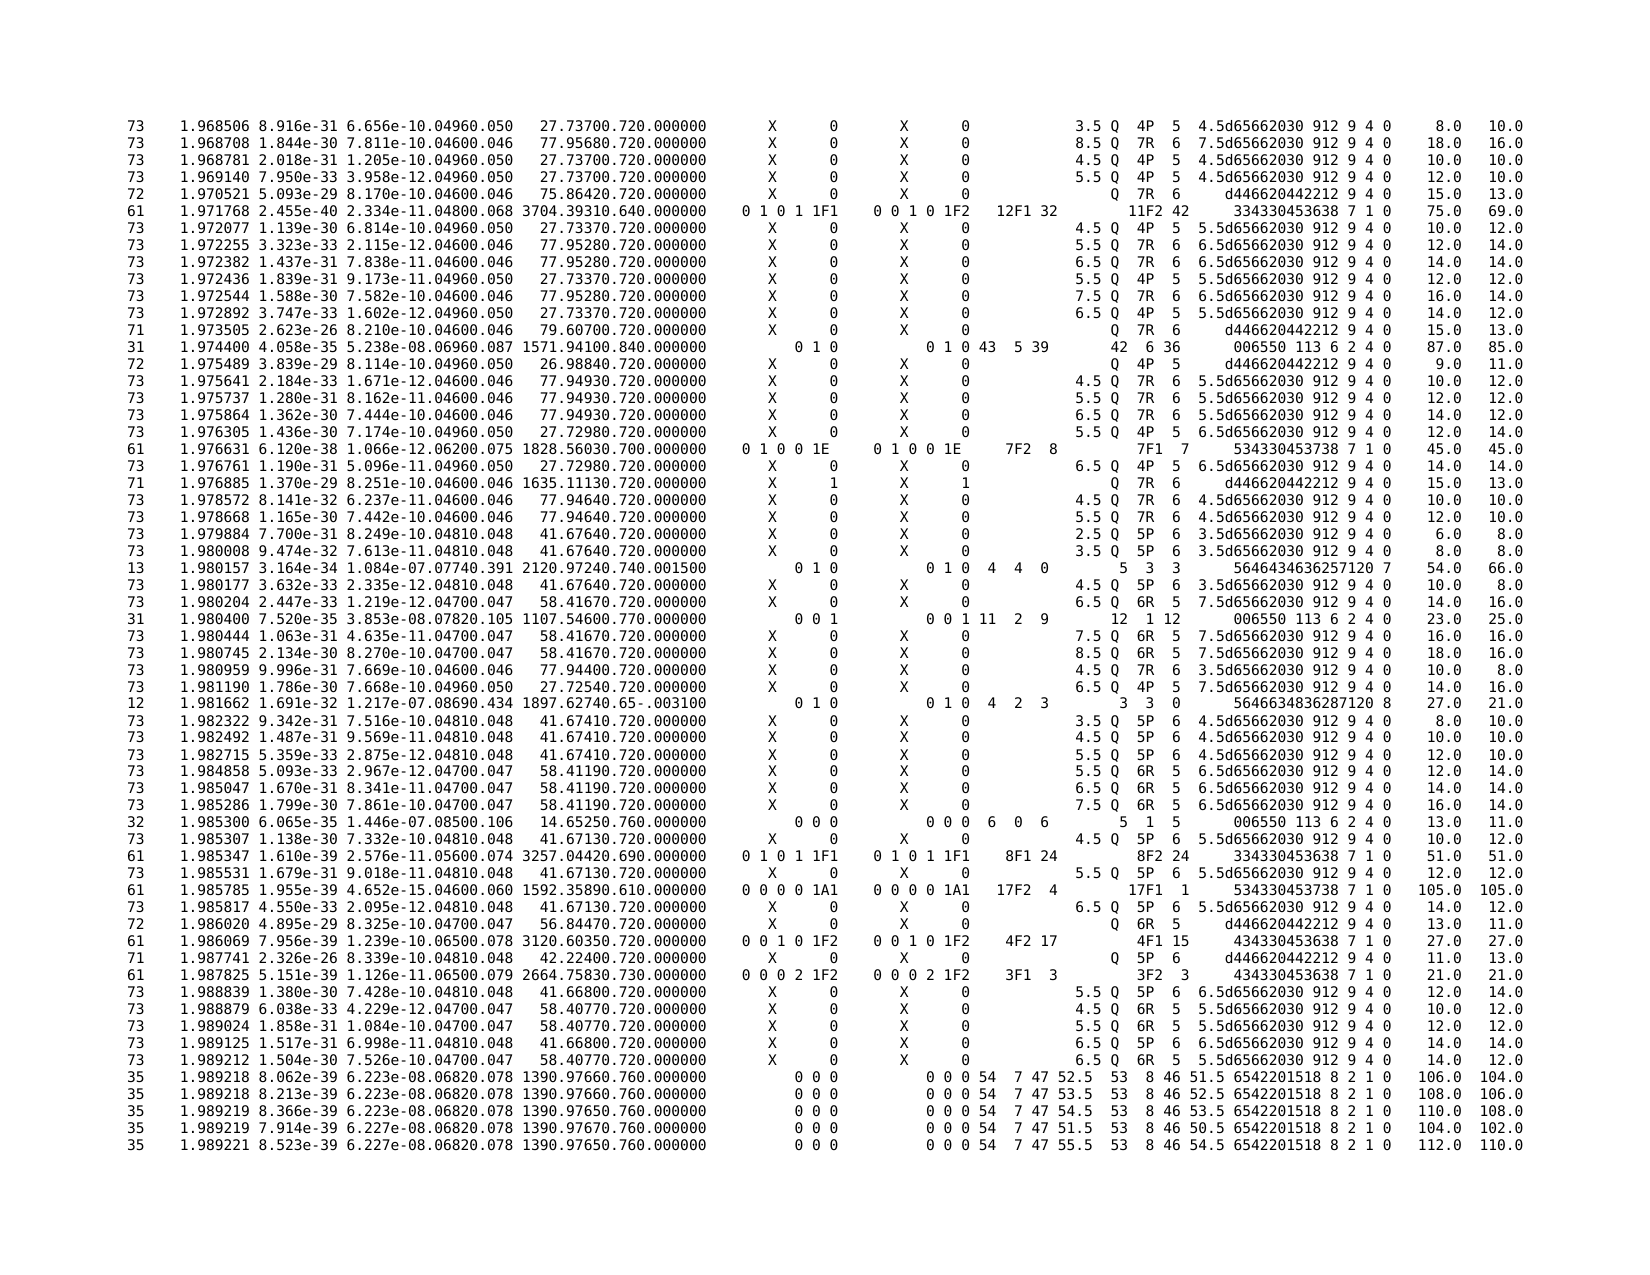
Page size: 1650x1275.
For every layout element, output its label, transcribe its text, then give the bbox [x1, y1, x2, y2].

text 73 1.980204 2.447e-33 1.219e-12.04700.047 58.41670.720.000000 X 0 X 0 6.5 Q 6R 5 7.5d65662030 912 9 4 0 14.0 16.0 [118, 593, 1532, 611]
text 13 1.980157 3.164e-34 1.084e-07.07740.391 2120.97240.740.001500 0 1 0 0 1 0 4 4 0 5 3 3 5646434636257120 7 54.0 66.0 [118, 559, 1532, 577]
text 35 1.989219 7.914e-39 6.227e-08.06820.078 1390.97670.760.000000 0 0 0 0 0 0 54 7 47 51.5 53 8 46 50.5 6542201518 8 2 1 0 104.0 102.0 [118, 1120, 1532, 1137]
text 73 1.968708 1.844e-30 7.811e-10.04600.046 77.95680.720.000000 X 0 X 0 8.5 Q 7R 6 7.5d65662030 912 9 4 0 18.0 16.0 [118, 135, 1532, 152]
text 73 1.979884 7.700e-31 8.249e-10.04810.048 41.67640.720.000000 X 0 X 0 2.5 Q 5P 6 3.5d65662030 912 9 4 0 6.0 8.0 [118, 526, 1532, 543]
text 32 1.985300 6.065e-35 1.446e-07.08500.106 14.65250.760.000000 0 0 0 0 0 0 6 0 6 5 1 5 006550 113 6 2 4 0 13.0 11.0 [118, 814, 1532, 831]
text 73 1.972255 3.323e-33 2.115e-12.04600.046 77.95280.720.000000 X 0 X 0 5.5 Q 7R 6 6.5d65662030 912 9 4 0 12.0 14.0 [118, 237, 1532, 254]
text 31 1.980400 7.520e-35 3.853e-08.07820.105 1107.54600.770.000000 0 0 1 0 0 1 11 2 9 12 1 12 006550 113 6 2 4 0 23.0 25.0 [118, 611, 1532, 627]
text 73 1.988879 6.038e-33 4.229e-12.04700.047 58.40770.720.000000 X 0 X 0 4.5 Q 6R 5 5.5d65662030 912 9 4 0 10.0 12.0 [118, 1001, 1532, 1018]
text 73 1.972436 1.839e-31 9.173e-11.04960.050 27.73370.720.000000 X 0 X 0 5.5 Q 4P 5 5.5d65662030 912 9 4 0 12.0 12.0 [118, 271, 1532, 288]
text 73 1.982492 1.487e-31 9.569e-11.04810.048 41.67410.720.000000 X 0 X 0 4.5 Q 5P 6 4.5d65662030 912 9 4 0 10.0 10.0 [118, 729, 1532, 746]
text 73 1.980959 9.996e-31 7.669e-10.04600.046 77.94400.720.000000 X 0 X 0 4.5 Q 7R 6 3.5d65662030 912 9 4 0 10.0 8.0 [118, 661, 1532, 678]
text 35 1.989221 8.523e-39 6.227e-08.06820.078 1390.97650.760.000000 0 0 0 0 0 0 54 7 47 55.5 53 8 46 54.5 6542201518 8 2 1 0 112.0 110.0 [118, 1137, 1532, 1154]
text 73 1.989212 1.504e-30 7.526e-10.04700.047 58.40770.720.000000 X 0 X 0 6.5 Q 6R 5 5.5d65662030 912 9 4 0 14.0 12.0 [118, 1052, 1532, 1069]
text 73 1.989024 1.858e-31 1.084e-10.04700.047 58.40770.720.000000 X 0 X 0 5.5 Q 6R 5 5.5d65662030 912 9 4 0 12.0 12.0 [118, 1018, 1532, 1035]
text 73 1.972077 1.139e-30 6.814e-10.04960.050 27.73370.720.000000 X 0 X 0 4.5 Q 4P 5 5.5d65662030 912 9 4 0 10.0 12.0 [118, 220, 1532, 237]
text 73 1.975864 1.362e-30 7.444e-10.04600.046 77.94930.720.000000 X 0 X 0 6.5 Q 7R 6 5.5d65662030 912 9 4 0 14.0 12.0 [118, 407, 1532, 424]
text 73 1.972892 3.747e-33 1.602e-12.04960.050 27.73370.720.000000 X 0 X 0 6.5 Q 4P 5 5.5d65662030 912 9 4 0 14.0 12.0 [118, 305, 1532, 322]
text 71 1.976885 1.370e-29 8.251e-10.04600.046 1635.11130.720.000000 X 1 X 1 Q 7R 6 d446620442212 9 4 0 15.0 13.0 [118, 475, 1532, 492]
text 35 1.989218 8.213e-39 6.223e-08.06820.078 1390.97660.760.000000 0 0 0 0 0 0 54 7 47 53.5 53 8 46 52.5 6542201518 8 2 1 0 108.0 106.0 [118, 1086, 1532, 1103]
text 71 1.973505 2.623e-26 8.210e-10.04600.046 79.60700.720.000000 X 0 X 0 Q 7R 6 d446620442212 9 4 0 15.0 13.0 [118, 322, 1532, 339]
text 73 1.976305 1.436e-30 7.174e-10.04960.050 27.72980.720.000000 X 0 X 0 5.5 Q 4P 5 6.5d65662030 912 9 4 0 12.0 14.0 [118, 424, 1532, 441]
text 73 1.985307 1.138e-30 7.332e-10.04810.048 41.67130.720.000000 X 0 X 0 4.5 Q 5P 6 5.5d65662030 912 9 4 0 10.0 12.0 [118, 831, 1532, 848]
text 73 1.981190 1.786e-30 7.668e-10.04960.050 27.72540.720.000000 X 0 X 0 6.5 Q 4P 5 7.5d65662030 912 9 4 0 14.0 16.0 [118, 678, 1532, 695]
text 31 1.974400 4.058e-35 5.238e-08.06960.087 1571.94100.840.000000 0 1 0 0 1 0 43 5 39 42 6 36 006550 113 6 2 4 0 87.0 85.0 [118, 339, 1532, 356]
text 73 1.972382 1.437e-31 7.838e-11.04600.046 77.95280.720.000000 X 0 X 0 6.5 Q 7R 6 6.5d65662030 912 9 4 0 14.0 14.0 [118, 254, 1532, 271]
text 73 1.972544 1.588e-30 7.582e-10.04600.046 77.95280.720.000000 X 0 X 0 7.5 Q 7R 6 6.5d65662030 912 9 4 0 16.0 14.0 [118, 288, 1532, 305]
text 73 1.976761 1.190e-31 5.096e-11.04960.050 27.72980.720.000000 X 0 X 0 6.5 Q 4P 5 6.5d65662030 912 9 4 0 14.0 14.0 [118, 458, 1532, 475]
text 73 1.985286 1.799e-30 7.861e-10.04700.047 58.41190.720.000000 X 0 X 0 7.5 Q 6R 5 6.5d65662030 912 9 4 0 16.0 14.0 [118, 797, 1532, 814]
text 73 1.975737 1.280e-31 8.162e-11.04600.046 77.94930.720.000000 X 0 X 0 5.5 Q 7R 6 5.5d65662030 912 9 4 0 12.0 12.0 [118, 390, 1532, 407]
text 73 1.980177 3.632e-33 2.335e-12.04810.048 41.67640.720.000000 X 0 X 0 4.5 Q 5P 6 3.5d65662030 912 9 4 0 10.0 8.0 [118, 577, 1532, 593]
text 73 1.978668 1.165e-30 7.442e-10.04600.046 77.94640.720.000000 X 0 X 0 5.5 Q 7R 6 4.5d65662030 912 9 4 0 12.0 10.0 [118, 509, 1532, 526]
text 73 1.989125 1.517e-31 6.998e-11.04810.048 41.66800.720.000000 X 0 X 0 6.5 Q 5P 6 6.5d65662030 912 9 4 0 14.0 14.0 [118, 1035, 1532, 1052]
text 72 1.975489 3.839e-29 8.114e-10.04960.050 26.98840.720.000000 X 0 X 0 Q 4P 5 d446620442212 9 4 0 9.0 11.0 [118, 356, 1532, 373]
text 73 1.985817 4.550e-33 2.095e-12.04810.048 41.67130.720.000000 X 0 X 0 6.5 Q 5P 6 5.5d65662030 912 9 4 0 14.0 12.0 [118, 899, 1532, 916]
text 61 1.976631 6.120e-38 1.066e-12.06200.075 1828.56030.700.000000 0 1 0 0 1E 0 1 0 0 1E 7F2 8 7F1 7 534330453738 7 1 0 45.0 45.0 [118, 441, 1532, 458]
text 73 1.980745 2.134e-30 8.270e-10.04700.047 58.41670.720.000000 X 0 X 0 8.5 Q 6R 5 7.5d65662030 912 9 4 0 18.0 16.0 [118, 644, 1532, 661]
text 73 1.984858 5.093e-33 2.967e-12.04700.047 58.41190.720.000000 X 0 X 0 5.5 Q 6R 5 6.5d65662030 912 9 4 0 12.0 14.0 [118, 763, 1532, 780]
text 71 1.987741 2.326e-26 8.339e-10.04810.048 42.22400.720.000000 X 0 X 0 Q 5P 6 d446620442212 9 4 0 11.0 13.0 [118, 950, 1532, 967]
text 61 1.986069 7.956e-39 1.239e-10.06500.078 3120.60350.720.000000 0 0 1 0 1F2 0 0 1 0 1F2 4F2 17 4F1 15 434330453638 7 1 0 27.0 27.0 [118, 933, 1532, 950]
text 12 1.981662 1.691e-32 1.217e-07.08690.434 1897.62740.65-.003100 0 1 0 0 1 0 4 2 3 3 3 0 5646634836287120 8 27.0 21.0 [118, 695, 1532, 712]
text 35 1.989219 8.366e-39 6.223e-08.06820.078 1390.97650.760.000000 0 0 0 0 0 0 54 7 47 54.5 53 8 46 53.5 6542201518 8 2 1 0 110.0 108.0 [118, 1103, 1532, 1120]
text 61 1.985785 1.955e-39 4.652e-15.04600.060 1592.35890.610.000000 0 0 0 0 1A1 0 0 0 0 1A1 17F2 4 17F1 1 534330453738 7 1 0 105.0 105.0 [118, 882, 1532, 899]
text 72 1.970521 5.093e-29 8.170e-10.04600.046 75.86420.720.000000 X 0 X 0 Q 7R 6 d446620442212 9 4 0 15.0 13.0 [118, 186, 1532, 203]
text 73 1.969140 7.950e-33 3.958e-12.04960.050 27.73700.720.000000 X 0 X 0 5.5 Q 4P 5 4.5d65662030 912 9 4 0 12.0 10.0 [118, 169, 1532, 186]
text 73 1.975641 2.184e-33 1.671e-12.04600.046 77.94930.720.000000 X 0 X 0 4.5 Q 7R 6 5.5d65662030 912 9 4 0 10.0 12.0 [118, 373, 1532, 390]
text 72 1.986020 4.895e-29 8.325e-10.04700.047 56.84470.720.000000 X 0 X 0 Q 6R 5 d446620442212 9 4 0 13.0 11.0 [118, 916, 1532, 933]
text 73 1.985047 1.670e-31 8.341e-11.04700.047 58.41190.720.000000 X 0 X 0 6.5 Q 6R 5 6.5d65662030 912 9 4 0 14.0 14.0 [118, 780, 1532, 797]
text 73 1.980444 1.063e-31 4.635e-11.04700.047 58.41670.720.000000 X 0 X 0 7.5 Q 6R 5 7.5d65662030 912 9 4 0 16.0 16.0 [118, 627, 1532, 644]
text 73 1.985531 1.679e-31 9.018e-11.04810.048 41.67130.720.000000 X 0 X 0 5.5 Q 5P 6 5.5d65662030 912 9 4 0 12.0 12.0 [118, 865, 1532, 882]
text 61 1.985347 1.610e-39 2.576e-11.05600.074 3257.04420.690.000000 0 1 0 1 1F1 0 1 0 1 1F1 8F1 24 8F2 24 334330453638 7 1 0 51.0 51.0 [118, 848, 1532, 865]
text 73 1.980008 9.474e-32 7.613e-11.04810.048 41.67640.720.000000 X 0 X 0 3.5 Q 5P 6 3.5d65662030 912 9 4 0 8.0 8.0 [118, 543, 1532, 559]
text 73 1.982715 5.359e-33 2.875e-12.04810.048 41.67410.720.000000 X 0 X 0 5.5 Q 5P 6 4.5d65662030 912 9 4 0 12.0 10.0 [118, 746, 1532, 763]
text 73 1.988839 1.380e-30 7.428e-10.04810.048 41.66800.720.000000 X 0 X 0 5.5 Q 5P 6 6.5d65662030 912 9 4 0 12.0 14.0 [118, 984, 1532, 1001]
text 73 1.968506 8.916e-31 6.656e-10.04960.050 27.73700.720.000000 X 0 X 0 3.5 Q 4P 5 4.5d65662030 912 9 4 0 8.0 10.0 [118, 118, 1532, 135]
text 73 1.982322 9.342e-31 7.516e-10.04810.048 41.67410.720.000000 X 0 X 0 3.5 Q 5P 6 4.5d65662030 912 9 4 0 8.0 10.0 [118, 712, 1532, 729]
text 61 1.987825 5.151e-39 1.126e-11.06500.079 2664.75830.730.000000 0 0 0 2 1F2 0 0 0 2 1F2 3F1 3 3F2 3 434330453638 7 1 0 21.0 21.0 [118, 967, 1532, 984]
text 35 1.989218 8.062e-39 6.223e-08.06820.078 1390.97660.760.000000 0 0 0 0 0 0 54 7 47 52.5 53 8 46 51.5 6542201518 8 2 1 0 106.0 104.0 [118, 1069, 1532, 1086]
text 73 1.968781 2.018e-31 1.205e-10.04960.050 27.73700.720.000000 X 0 X 0 4.5 Q 4P 5 4.5d65662030 912 9 4 0 10.0 10.0 [118, 152, 1532, 169]
text 73 1.978572 8.141e-32 6.237e-11.04600.046 77.94640.720.000000 X 0 X 0 4.5 Q 7R 6 4.5d65662030 912 9 4 0 10.0 10.0 [118, 492, 1532, 509]
text 61 1.971768 2.455e-40 2.334e-11.04800.068 3704.39310.640.000000 0 1 0 1 1F1 0 0 1 0 1F2 12F1 32 11F2 42 334330453638 7 1 0 75.0 69.0 [118, 203, 1532, 220]
